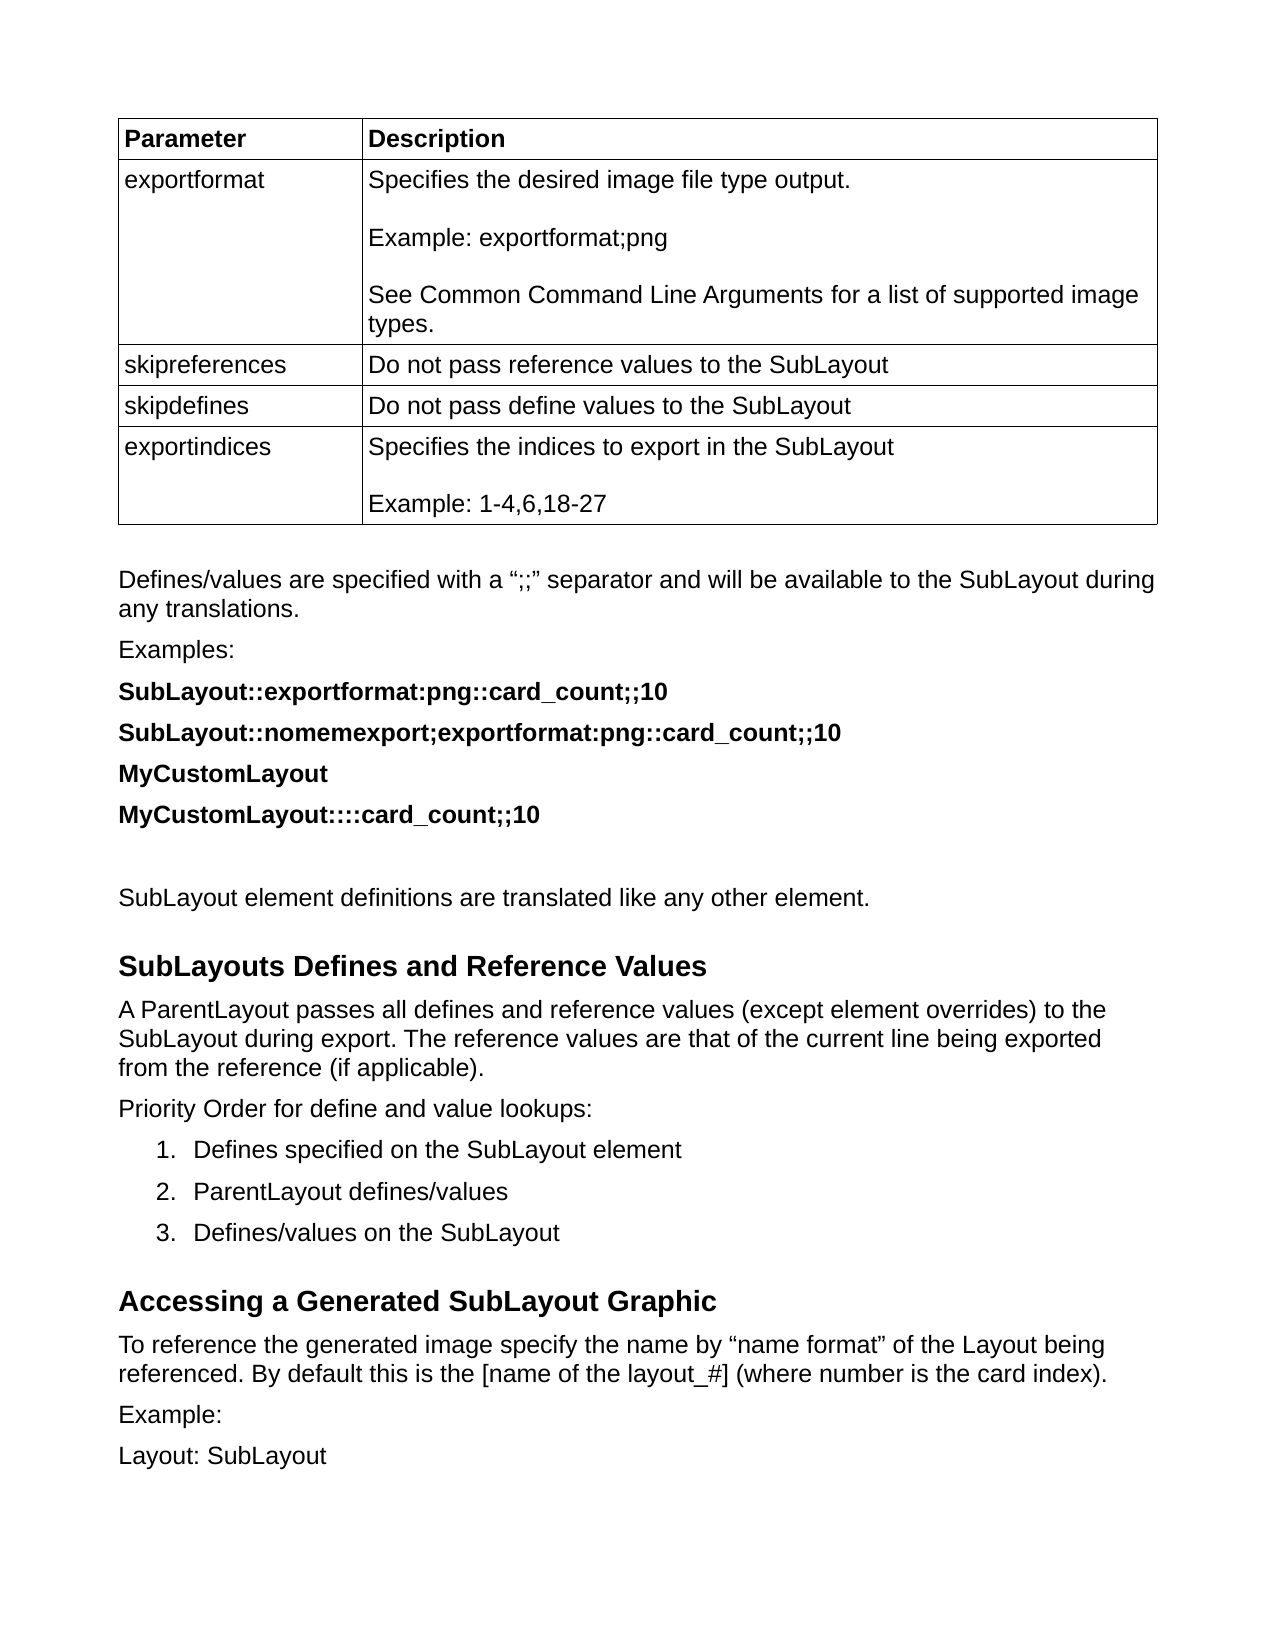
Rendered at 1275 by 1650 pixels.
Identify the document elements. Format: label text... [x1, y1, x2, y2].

table_cell Specifies the desired image file type output. Example: exportformat;png See Common Command Line Arguments for a list of supported image types. [363, 160, 1157, 344]
list ParentLayout defines/values [156, 1176, 1157, 1205]
text SubLayout::nomemexport;exportformat:png::card_count;;10 [118, 718, 1157, 747]
text Layout: SubLayout [118, 1441, 1157, 1470]
text Defines/values are specified with a “;;” separator and will be available to the SubLayout during any translations. [118, 565, 1157, 623]
text SubLayout element definitions are translated like any other element. [118, 883, 1157, 912]
text SubLayout::exportformat:png::card_count;;10 [118, 677, 1157, 705]
table_cell exportformat [119, 160, 362, 344]
text To reference the generated image specify the name by “name format” of the Layout being referenced. By default this is the [name of the layout_#] (where number is the card index). [118, 1330, 1157, 1387]
list Defines/values on the SubLayout [156, 1218, 1157, 1246]
table_cell skipreferences [119, 345, 362, 385]
text Example: [118, 1400, 1157, 1429]
table_cell Do not pass reference values to the SubLayout [363, 345, 1157, 385]
text MyCustomLayout::::card_count;;10 [118, 800, 1157, 829]
text MyCustomLayout [118, 759, 1157, 788]
text Priority Order for define and value lookups: [118, 1094, 1157, 1123]
list Defines specified on the SubLayout element [156, 1135, 1157, 1164]
subtitle Accessing a Generated SubLayout Graphic [118, 1284, 1157, 1317]
table_header Description [363, 119, 1157, 159]
table_cell Do not pass define values to the SubLayout [363, 386, 1157, 426]
table_cell Specifies the indices to export in the SubLayout Example: 1-4,6,18-27 [363, 427, 1157, 524]
text A ParentLayout passes all defines and reference values (except element overrides) to the SubLayout during export. The reference values are that of the current line being exported from the reference (if applicable). [118, 995, 1157, 1081]
table_header Parameter [119, 119, 362, 159]
subtitle SubLayouts Defines and Reference Values [118, 949, 1157, 983]
text Examples: [118, 635, 1157, 664]
table_cell exportindices [119, 427, 362, 524]
table_cell skipdefines [119, 386, 362, 426]
